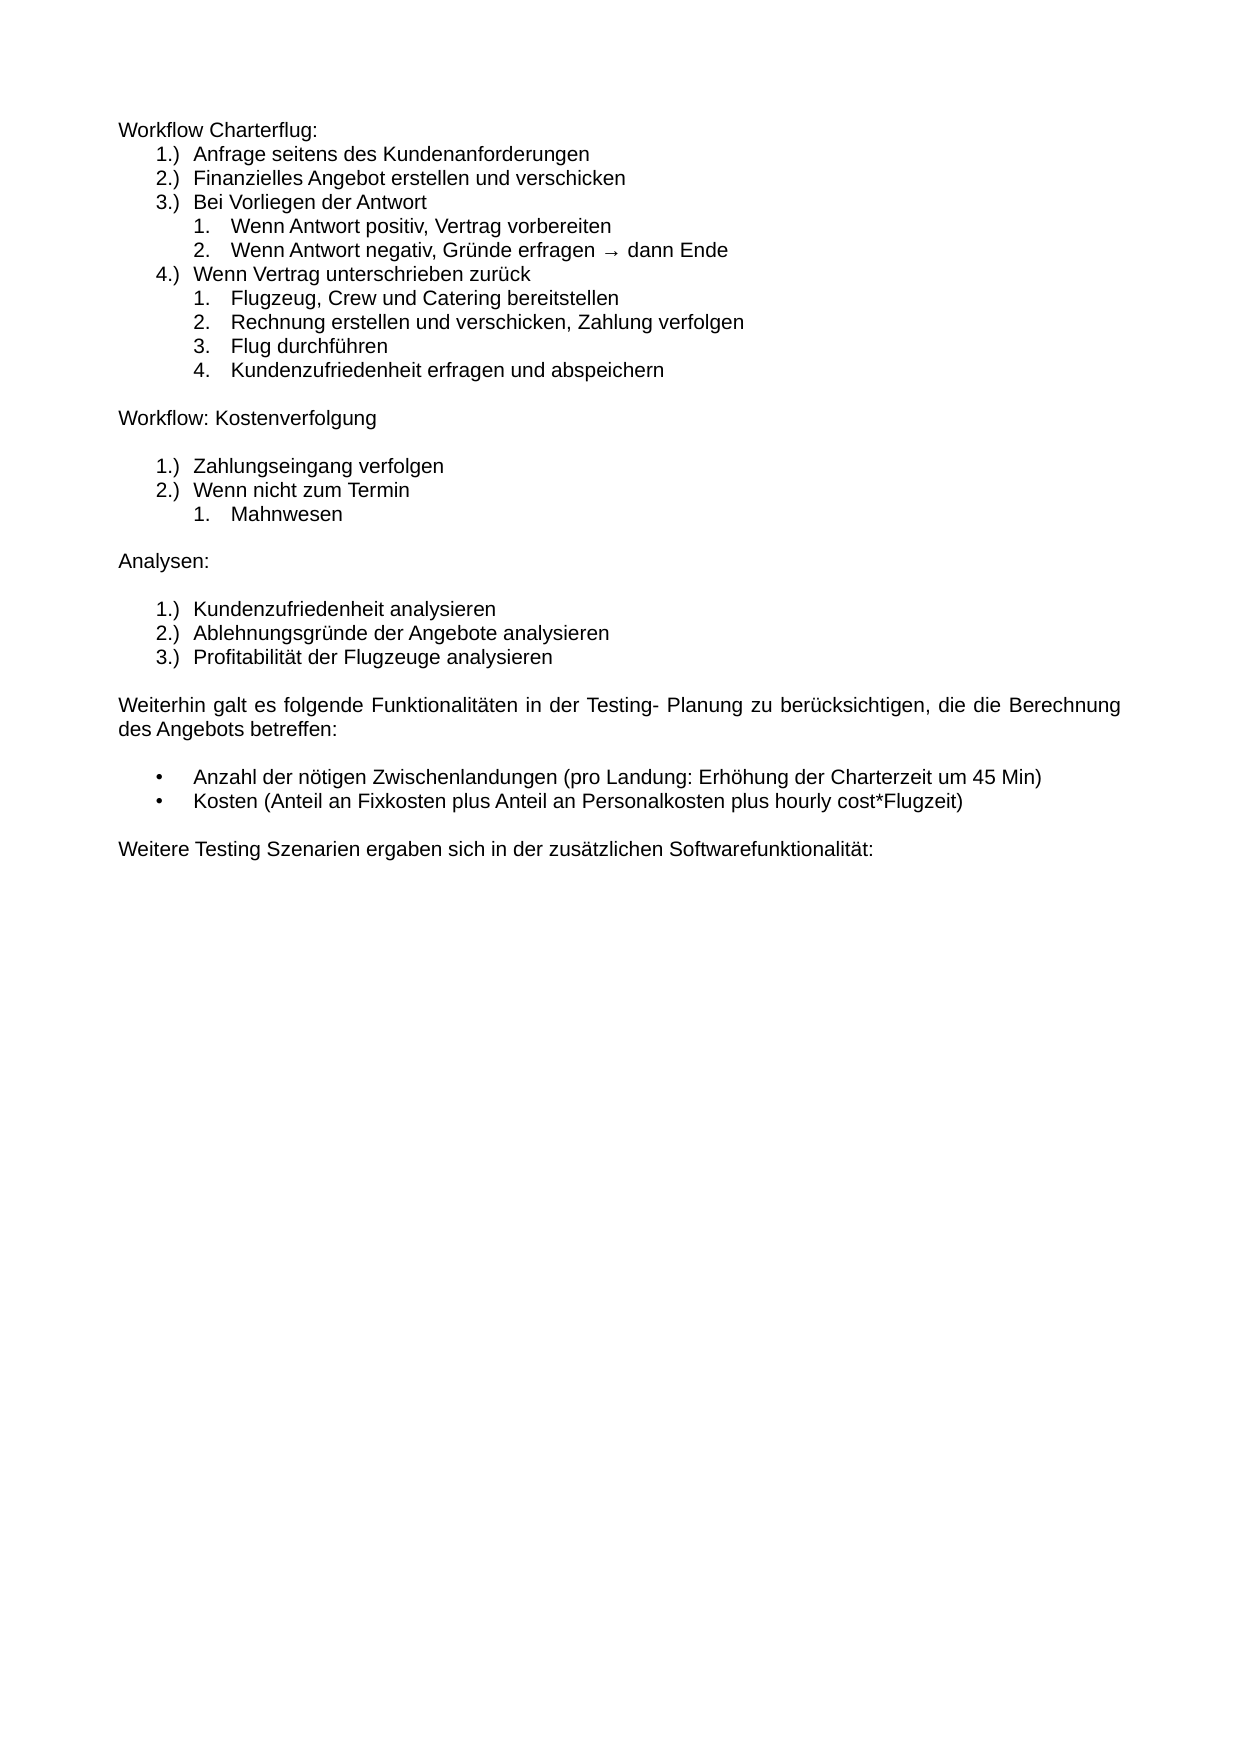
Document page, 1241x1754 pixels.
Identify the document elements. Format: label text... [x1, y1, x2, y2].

list Anzahl der nötigen Zwischenlandungen (pro Landung: Erhöhung der Charterzeit um 45 Min) [156, 765, 1122, 789]
list Wenn Antwort negativ, Gründe erfragen → dann Ende [193, 238, 1122, 262]
text Workflow Charterflug: [118, 118, 1122, 142]
list Rechnung erstellen und verschicken, Zahlung verfolgen [193, 310, 1122, 334]
list Kundenzufriedenheit erfragen und abspeichern [193, 358, 1122, 382]
list Profitabilität der Flugzeuge analysieren [156, 645, 1122, 669]
text Weitere Testing Szenarien ergaben sich in der zusätzlichen Softwarefunktionalität: [118, 837, 1122, 861]
list Flugzeug, Crew und Catering bereitstellen [193, 286, 1122, 310]
list Finanzielles Angebot erstellen und verschicken [156, 166, 1122, 190]
list Anfrage seitens des Kundenanforderungen [156, 142, 1122, 166]
text Analysen: [118, 549, 1122, 573]
text Workflow: Kostenverfolgung [118, 406, 1122, 429]
list Wenn nicht zum Termin [156, 477, 1122, 501]
list Zahlungseingang verfolgen [156, 453, 1122, 477]
list Mahnwesen [193, 501, 1122, 525]
text Weiterhin galt es folgende Funktionalitäten in der Testing- Planung zu berücksichtigen, die die Berechnung des Angebots betreffen: [118, 693, 1122, 741]
list Wenn Vertrag unterschrieben zurück [156, 262, 1122, 286]
list Bei Vorliegen der Antwort [156, 190, 1122, 214]
list Ablehnungsgründe der Angebote analysieren [156, 621, 1122, 645]
list Flug durchführen [193, 334, 1122, 358]
list Kosten (Anteil an Fixkosten plus Anteil an Personalkosten plus hourly cost*Flugzeit) [156, 789, 1122, 813]
list Wenn Antwort positiv, Vertrag vorbereiten [193, 214, 1122, 238]
list Kundenzufriedenheit analysieren [156, 597, 1122, 621]
